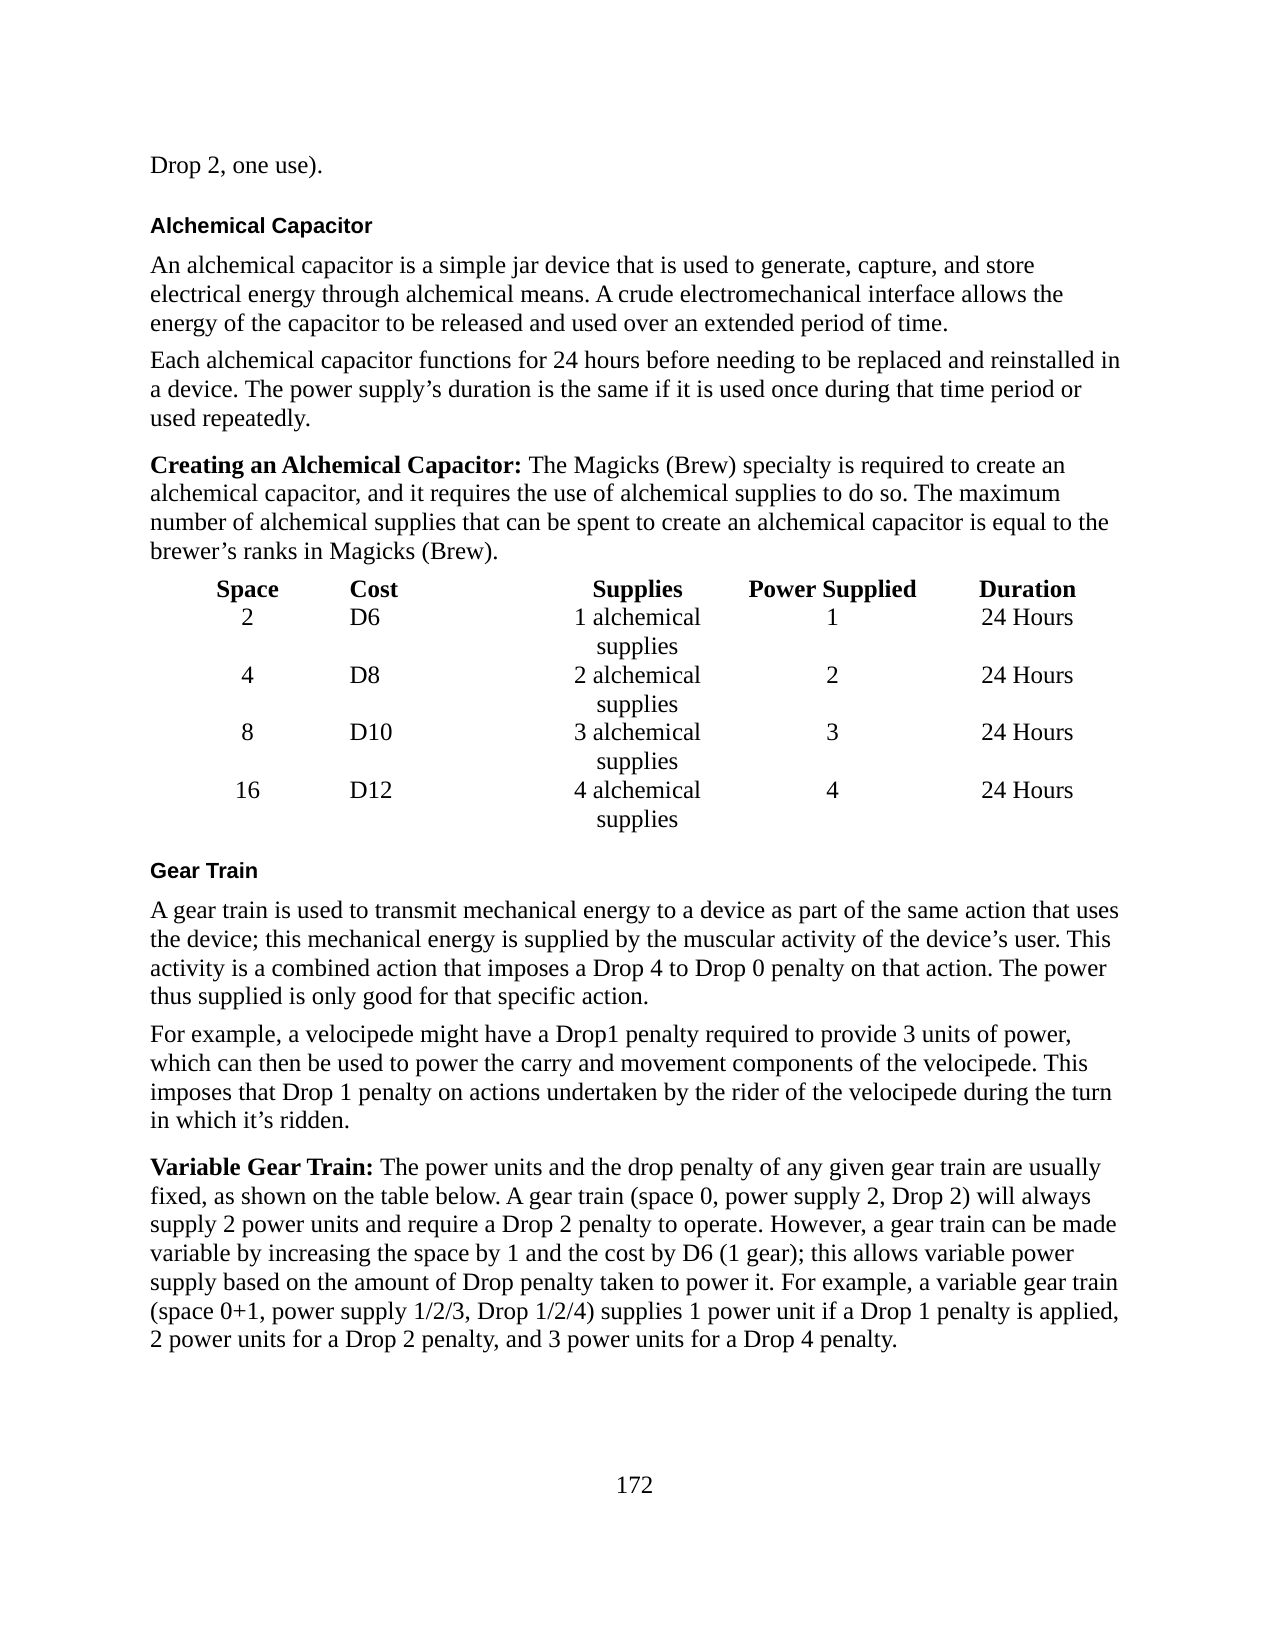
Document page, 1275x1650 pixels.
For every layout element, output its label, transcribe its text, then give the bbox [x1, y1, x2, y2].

table_header Duration [930, 574, 1125, 602]
table_cell 24 Hours [930, 660, 1125, 717]
table_cell 3 [735, 718, 930, 775]
subtitle Gear Train [150, 857, 1125, 883]
table_header Power Supplied [735, 574, 930, 602]
table_cell 1 alchemical supplies [540, 603, 735, 660]
table_header Supplies [540, 574, 735, 602]
text Creating an Alchemical Capacitor: The Magicks (Brew) specialty is required to create an alchemical capacitor, and it requires the use of alchemical supplies to do so. The maximum number of alchemical supplies that can be spent to create an alchemical capacitor is equal to the brewer’s ranks in Magicks (Brew). [150, 450, 1125, 565]
table_cell 8 [150, 718, 345, 775]
table_cell 4 [735, 775, 930, 832]
table_cell 24 Hours [930, 718, 1125, 775]
table_cell 4 alchemical supplies [540, 775, 735, 832]
text Variable Gear Train: The power units and the drop penalty of any given gear train are usually fixed, as shown on the table below. A gear train (space 0, power supply 2, Drop 2) will always supply 2 power units and require a Drop 2 penalty to operate. However, a gear train can be made variable by increasing the space by 1 and the cost by D6 (1 gear); this allows variable power supply based on the amount of Drop penalty taken to power it. For example, a variable gear train (space 0+1, power supply 1/2/3, Drop 1/2/4) supplies 1 power unit if a Drop 1 penalty is applied, 2 power units for a Drop 2 penalty, and 3 power units for a Drop 4 penalty. [150, 1152, 1125, 1353]
table_cell D8 [345, 660, 540, 717]
text Each alchemical capacitor functions for 24 hours before needing to be replaced and reinstalled in a device. The power supply’s duration is the same if it is used once during that time period or used repeatedly. [150, 346, 1125, 432]
table_cell 24 Hours [930, 775, 1125, 832]
table_header Cost [345, 574, 540, 602]
text An alchemical capacitor is a simple jar device that is used to generate, capture, and store electrical energy through alchemical means. A crude electromechanical interface allows the energy of the capacitor to be released and used over an extended period of time. [150, 250, 1125, 337]
table_cell 3 alchemical supplies [540, 718, 735, 775]
table_cell 1 [735, 603, 930, 660]
subtitle Alchemical Capacitor [150, 213, 1125, 238]
text A gear train is used to transmit mechanical energy to a device as part of the same action that uses the device; this mechanical energy is supplied by the muscular activity of the device’s user. This activity is a combined action that imposes a Drop 4 to Drop 0 penalty on that action. The power thus supplied is only good for that specific action. [150, 895, 1125, 1010]
table_cell D6 [345, 603, 540, 660]
table_cell D10 [345, 718, 540, 775]
table_cell 4 [150, 660, 345, 717]
table_cell D12 [345, 775, 540, 832]
text For example, a velocipede might have a Drop1 penalty required to provide 3 units of power, which can then be used to power the carry and movement components of the velocipede. This imposes that Drop 1 penalty on actions undertaken by the rider of the velocipede during the turn in which it’s ridden. [150, 1019, 1125, 1134]
text Drop 2, one use). [150, 150, 1125, 179]
table_cell 16 [150, 775, 345, 832]
table_cell 2 [735, 660, 930, 717]
table_header Space [150, 574, 345, 602]
table_cell 2 [150, 603, 345, 660]
table_cell 24 Hours [930, 603, 1125, 660]
table_cell 2 alchemical supplies [540, 660, 735, 717]
